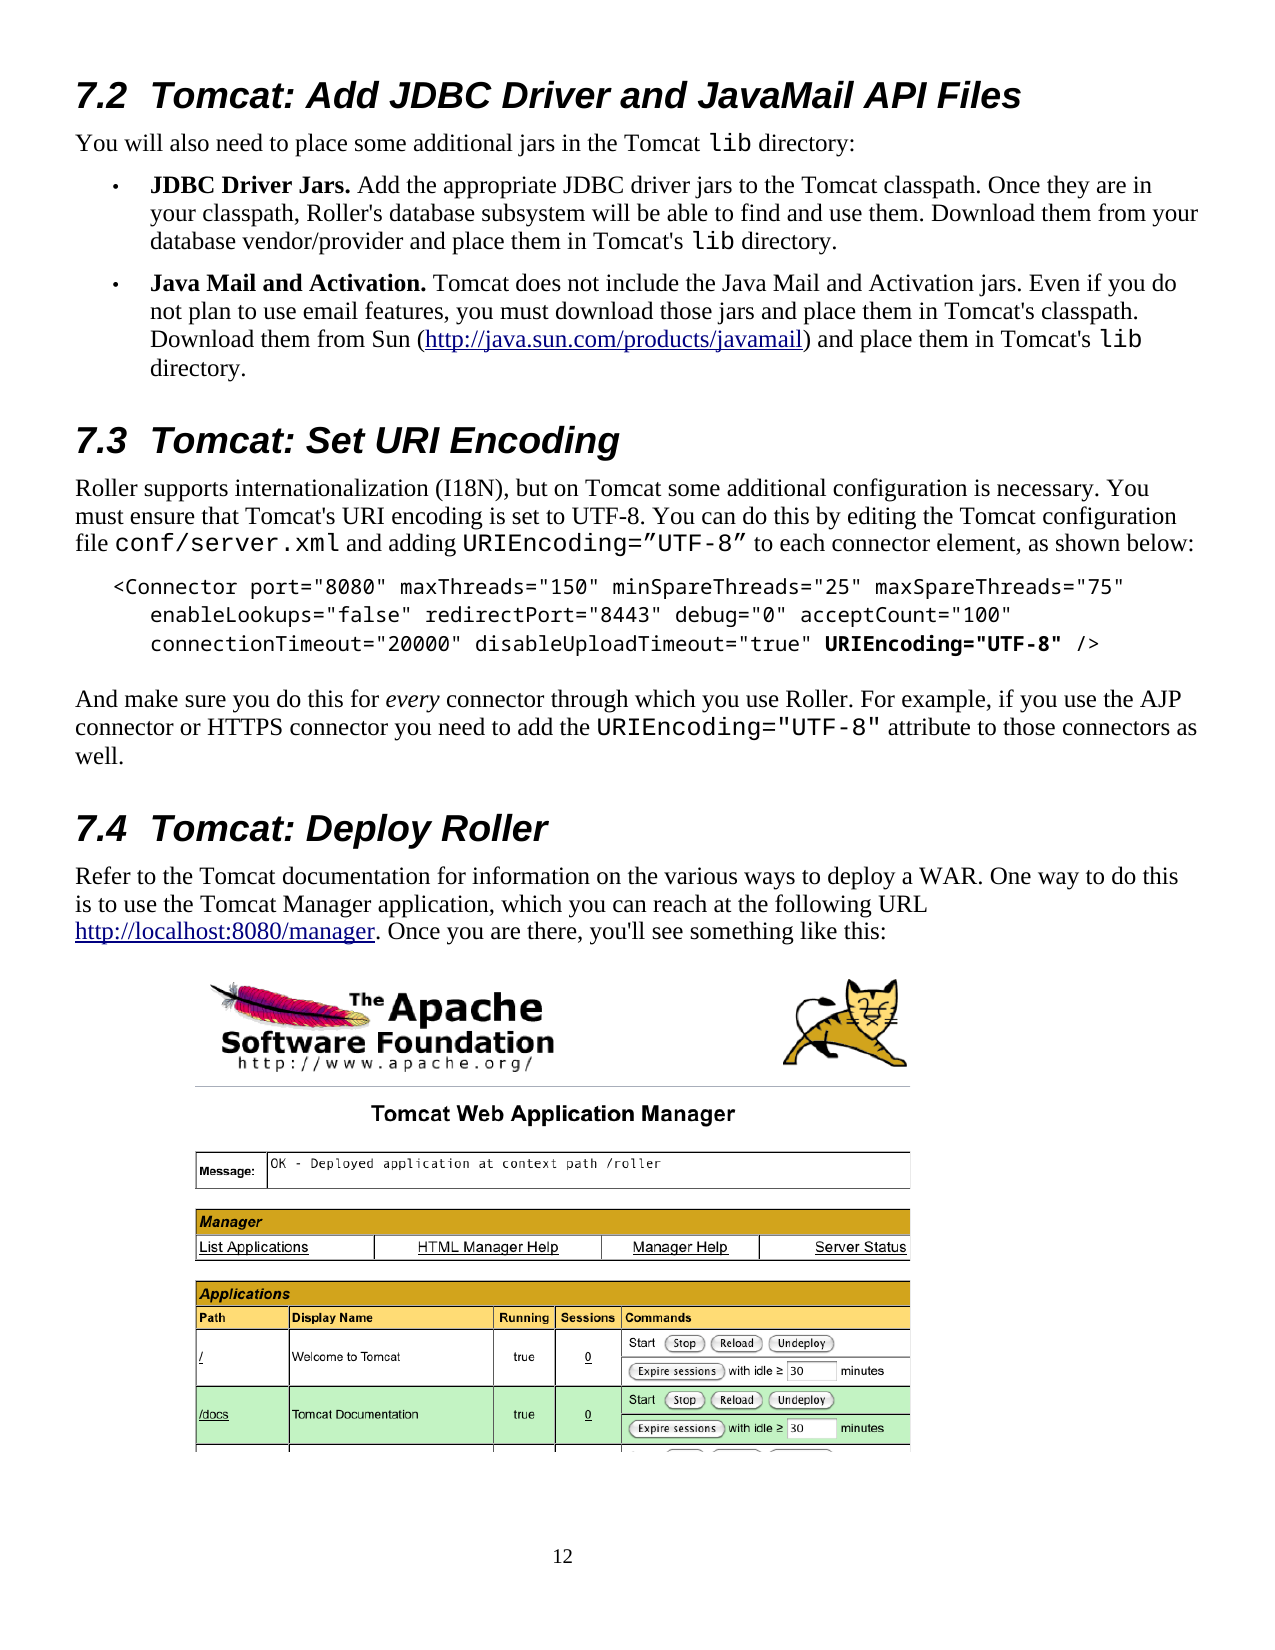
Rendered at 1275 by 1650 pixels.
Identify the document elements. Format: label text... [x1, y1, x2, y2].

subtitle Tomcat: Set URI Encoding [75, 420, 1200, 462]
text And make sure you do this for every connector through which you use Roller. For example, if you use the AJP connector or HTTPS connector you need to add the URIEncoding="UTF-8" attribute to those connectors as well. [75, 685, 1200, 770]
text Refer to the Tomcat documentation for information on the various ways to deploy a WAR. One way to do this is to use the Tomcat Manager application, which you can reach at the following URL http://localhost:8080/manager. Once you are there, you'll see something like this: [75, 862, 1200, 945]
list JDBC Driver Jars. Add the appropriate JDBC driver jars to the Tomcat classpath. Once they are in your classpath, Roller's database subsystem will be able to find and use them. Download them from your database vendor/provider and place them in Tomcat's lib directory. [112, 172, 1200, 257]
subtitle Tomcat: Add JDBC Driver and JavaMail API Files [75, 75, 1200, 117]
text You will also need to place some additional jars in the Tomcat lib directory: [75, 129, 1200, 159]
text enableLookups="false" redirectPort="8443" debug="0" acceptCount="100" [75, 600, 1200, 629]
text Roller supports internationalization (I18N), but on Tomcat some additional configuration is necessary. You must ensure that Tomcat's URI encoding is set to UTF-8. You can do this by editing the Tomcat configuration file conf/server.xml and adding URIEncoding=”UTF-8” to each connector element, as shown below: [75, 474, 1200, 559]
text connectionTimeout="20000" disableUploadTimeout="true" URIEncoding="UTF-8" /> [75, 629, 1200, 657]
subtitle Tomcat: Deploy Roller [75, 808, 1200, 849]
picture [190, 972, 911, 1452]
list Java Mail and Activation. Tomcat does not include the Java Mail and Activation jars. Even if you do not plan to use email features, you must download those jars and place them in Tomcat's classpath. Download them from Sun (http://java.sun.com/products/javamail) and place them in Tomcat's lib directory. [112, 269, 1200, 382]
text <Connector port="8080" maxThreads="150" minSpareThreads="25" maxSpareThreads="75" [75, 572, 1200, 600]
